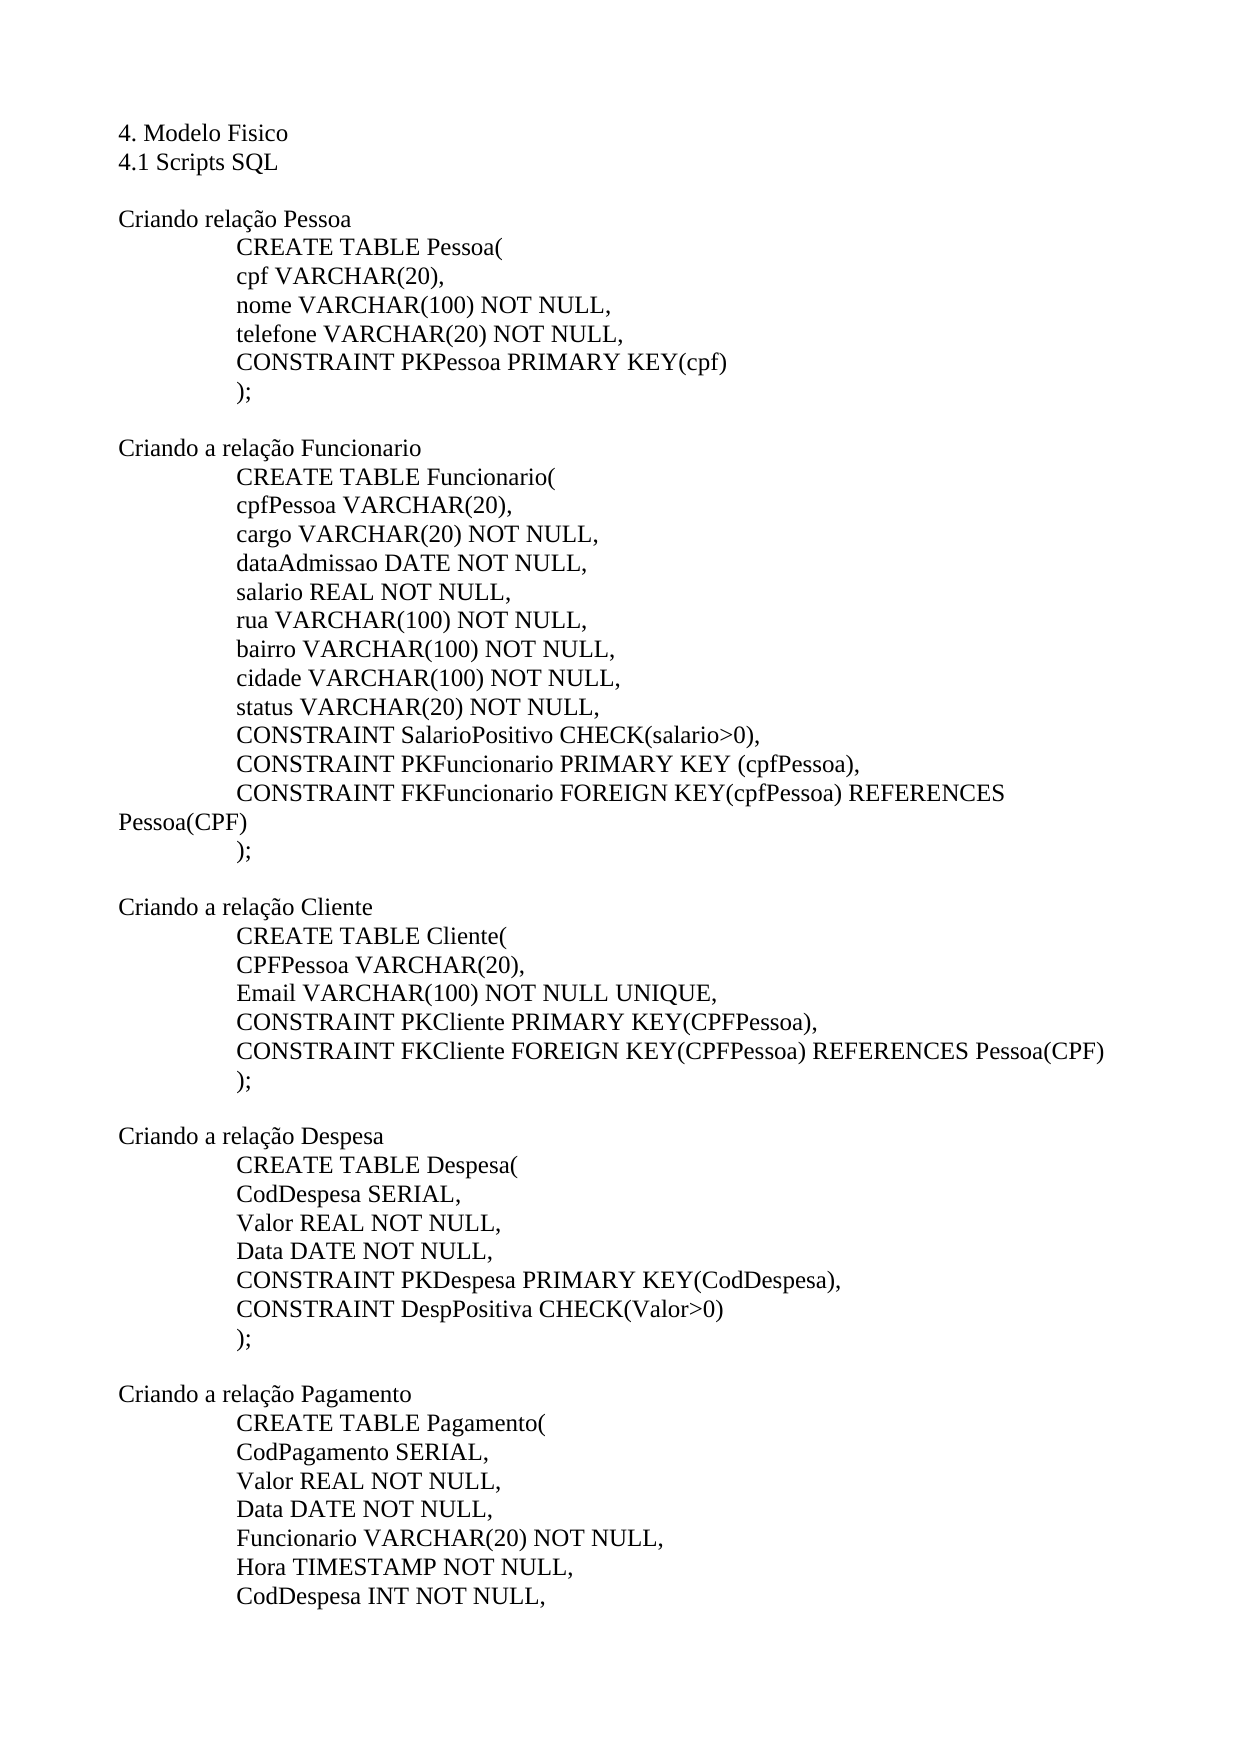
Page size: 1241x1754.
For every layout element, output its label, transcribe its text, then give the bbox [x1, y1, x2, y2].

text Funcionario VARCHAR(20) NOT NULL, [118, 1523, 1122, 1552]
text Criando a relação Despesa [118, 1121, 1122, 1150]
text Data DATE NOT NULL, [118, 1236, 1122, 1265]
text Criando a relação Funcionario [118, 433, 1122, 462]
text CONSTRAINT PKDespesa PRIMARY KEY(CodDespesa), [118, 1265, 1122, 1294]
text CREATE TABLE Pessoa( [118, 232, 1122, 261]
text Data DATE NOT NULL, [118, 1494, 1122, 1523]
text salario REAL NOT NULL, [118, 577, 1122, 605]
text Hora TIMESTAMP NOT NULL, [118, 1552, 1122, 1581]
text telefone VARCHAR(20) NOT NULL, [118, 319, 1122, 347]
text CodDespesa SERIAL, [118, 1179, 1122, 1208]
text Valor REAL NOT NULL, [118, 1466, 1122, 1494]
text CPFPessoa VARCHAR(20), [118, 950, 1122, 978]
text dataAdmissao DATE NOT NULL, [118, 548, 1122, 577]
text nome VARCHAR(100) NOT NULL, [118, 290, 1122, 319]
text CONSTRAINT DespPositiva CHECK(Valor>0) [118, 1294, 1122, 1323]
text bairro VARCHAR(100) NOT NULL, [118, 634, 1122, 663]
text 4.1 Scripts SQL [118, 147, 1122, 176]
text cpfPessoa VARCHAR(20), [118, 490, 1122, 519]
text CONSTRAINT PKFuncionario PRIMARY KEY (cpfPessoa), [118, 749, 1122, 778]
text CREATE TABLE Pagamento( [118, 1408, 1122, 1437]
text cpf VARCHAR(20), [118, 261, 1122, 290]
text cidade VARCHAR(100) NOT NULL, [118, 663, 1122, 692]
text ); [118, 376, 1122, 405]
text CREATE TABLE Cliente( [118, 921, 1122, 950]
text CodPagamento SERIAL, [118, 1437, 1122, 1466]
text Criando a relação Cliente [118, 892, 1122, 921]
text CONSTRAINT PKCliente PRIMARY KEY(CPFPessoa), [118, 1007, 1122, 1036]
text CREATE TABLE Funcionario( [118, 462, 1122, 490]
text CONSTRAINT FKFuncionario FOREIGN KEY(cpfPessoa) REFERENCES Pessoa(CPF) [118, 778, 1122, 835]
text ); [118, 1323, 1122, 1351]
text Criando relação Pessoa [118, 204, 1122, 232]
text Criando a relação Pagamento [118, 1379, 1122, 1408]
text ); [118, 835, 1122, 864]
text rua VARCHAR(100) NOT NULL, [118, 605, 1122, 634]
text 4. Modelo Fisico [118, 118, 1122, 147]
text Email VARCHAR(100) NOT NULL UNIQUE, [118, 978, 1122, 1007]
text CONSTRAINT PKPessoa PRIMARY KEY(cpf) [118, 347, 1122, 376]
text CodDespesa INT NOT NULL, [118, 1581, 1122, 1609]
text status VARCHAR(20) NOT NULL, [118, 692, 1122, 720]
text Valor REAL NOT NULL, [118, 1208, 1122, 1236]
text CONSTRAINT FKCliente FOREIGN KEY(CPFPessoa) REFERENCES Pessoa(CPF) [118, 1036, 1122, 1065]
text CONSTRAINT SalarioPositivo CHECK(salario>0), [118, 720, 1122, 749]
text CREATE TABLE Despesa( [118, 1150, 1122, 1179]
text cargo VARCHAR(20) NOT NULL, [118, 519, 1122, 548]
text ); [118, 1065, 1122, 1093]
